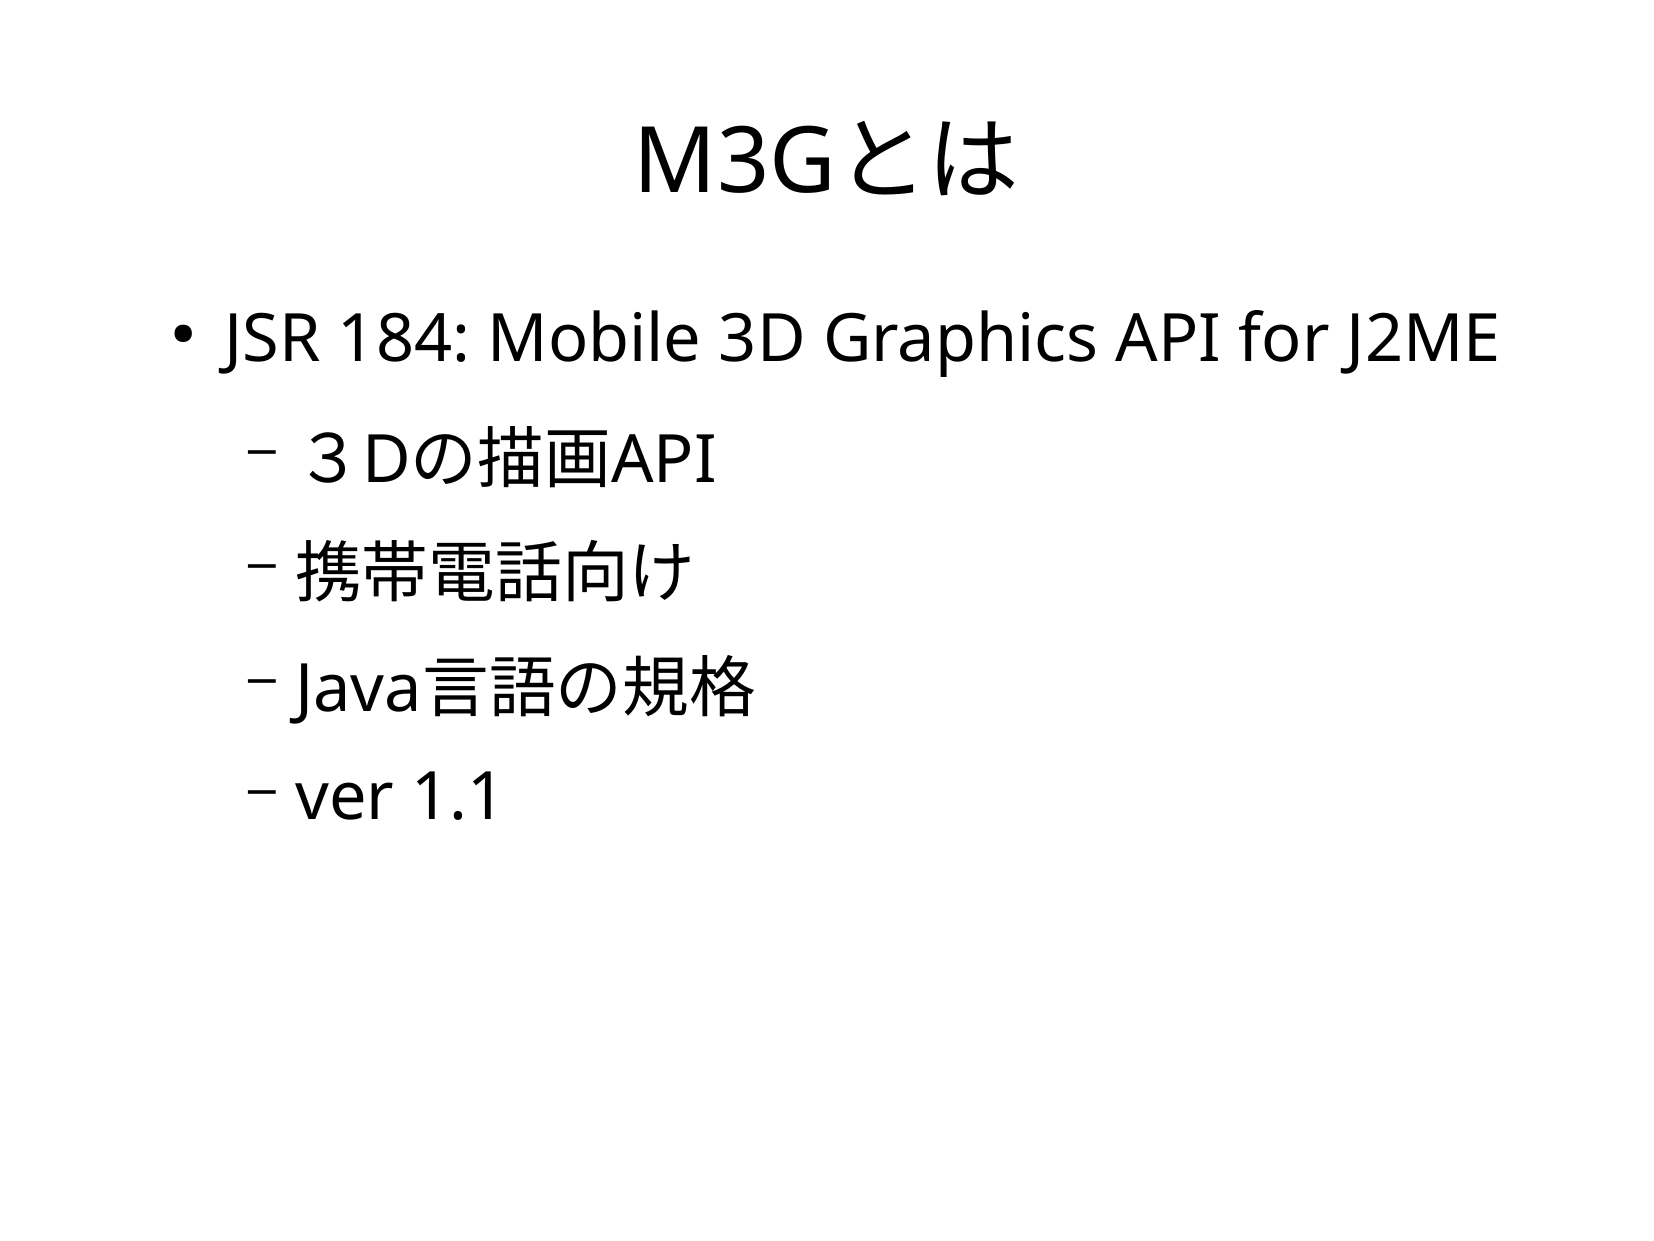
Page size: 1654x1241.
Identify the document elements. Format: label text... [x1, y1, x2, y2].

list JSR 184: Mobile 3D Graphics API for J2ME ３Dの描画API 携帯電話向け Java言語の規格 ver 1.1 [82, 290, 1571, 1109]
title M3Gとは [82, 49, 1571, 257]
